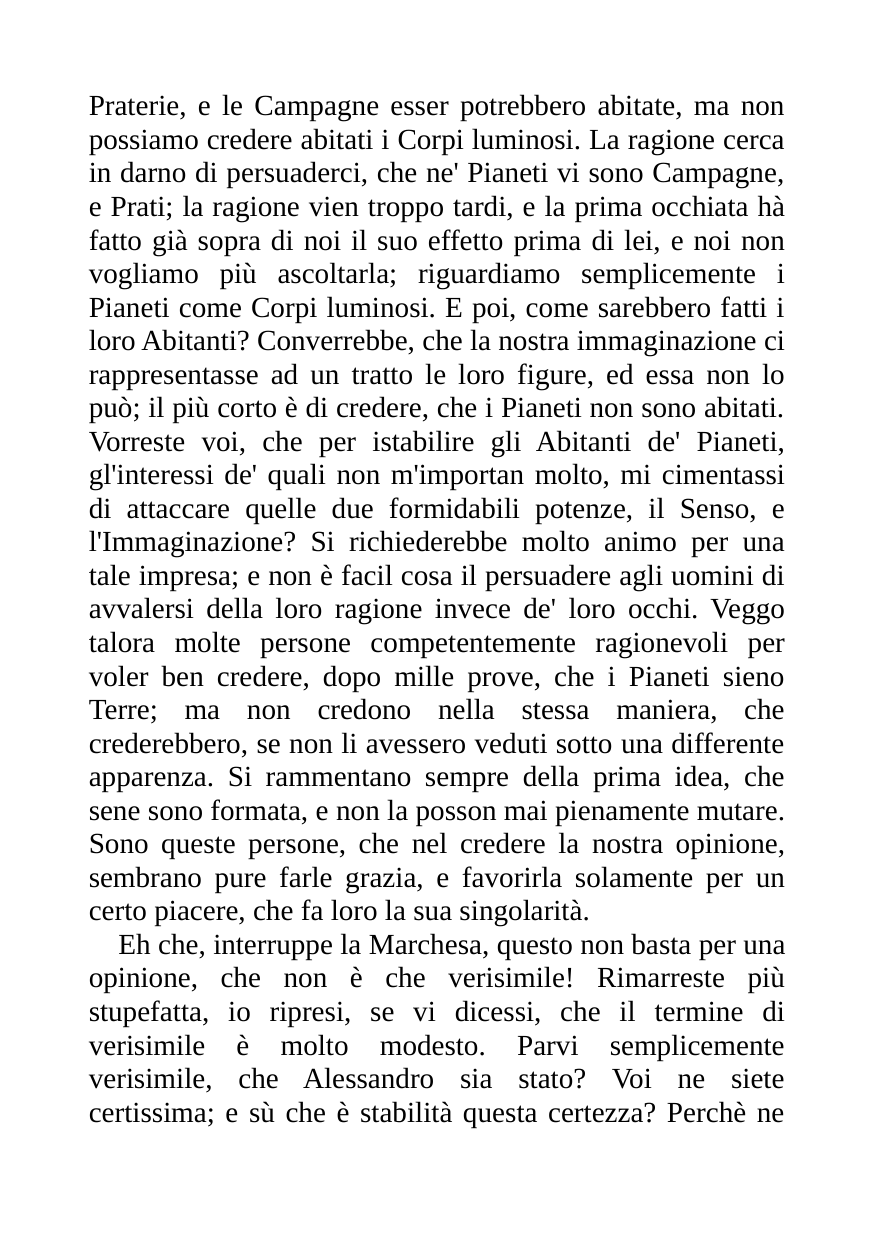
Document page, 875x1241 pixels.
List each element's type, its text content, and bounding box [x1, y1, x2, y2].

text Praterie, e le Campagne esser potrebbero abitate, ma non possiamo credere abitati i Corpi luminosi. La ragione cerca in darno di persuaderci, che ne' Pianeti vi sono Campagne, e Prati; la ragione vien troppo tardi, e la prima occhiata hà fatto già sopra di noi il suo effetto prima di lei, e noi non vogliamo più ascoltarla; riguardiamo semplicemente i Pianeti come Corpi luminosi. E poi, come sarebbero fatti i loro Abitanti? Converrebbe, che la nostra immaginazione ci rappresentasse ad un tratto le loro figure, ed essa non lo può; il più corto è di credere, che i Pianeti non sono abitati. Vorreste voi, che per istabilire gli Abitanti de' Pianeti, gl'interessi de' quali non m'importan molto, mi cimentassi di attaccare quelle due formidabili potenze, il Senso, e l'Immaginazione? Si richiederebbe molto animo per una tale impresa; e non è facil cosa il persuadere agli uomini di avvalersi della loro ragione invece de' loro occhi. Veggo talora molte persone competentemente ragionevoli per voler ben credere, dopo mille prove, che i Pianeti sieno Terre; ma non credono nella stessa maniera, che crederebbero, se non li avessero veduti sotto una differente apparenza. Si rammentano sempre della prima idea, che sene sono formata, e non la posson mai pienamente mutare. Sono queste persone, che nel credere la nostra opinione, sembrano pure farle grazia, e favorirla solamente per un certo piacere, che fa loro la sua singolarità. [88, 88, 786, 927]
text Eh che, interruppe la Marchesa, questo non basta per una opinione, che non è che verisimile! Rimarreste più stupefatta, io ripresi, se vi dicessi, che il termine di verisimile è molto modesto. Parvi semplicemente verisimile, che Alessandro sia stato? Voi ne siete certissima; e sù che è stabilità questa certezza? Perchè ne [88, 927, 786, 1128]
